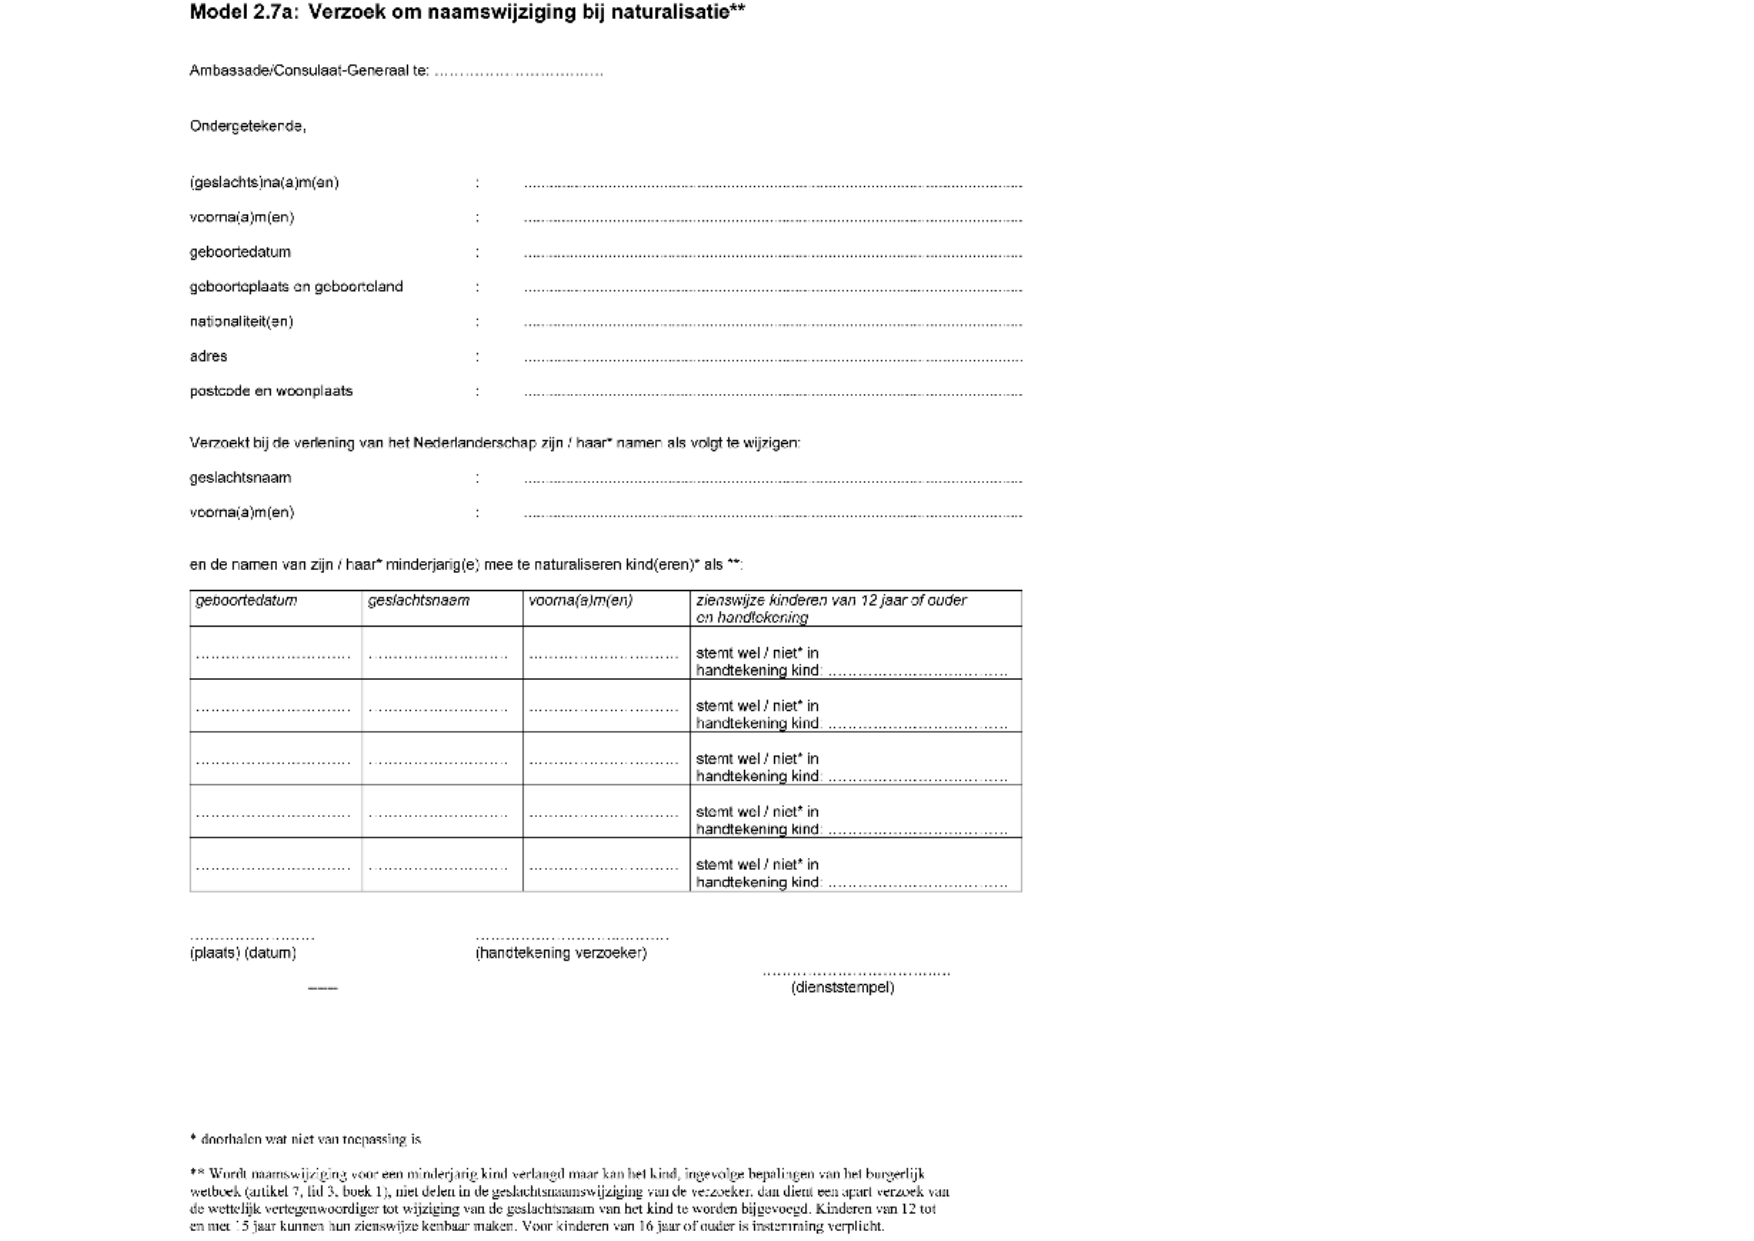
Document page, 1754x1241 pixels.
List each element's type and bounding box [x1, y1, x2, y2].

picture [187, 0, 1024, 1241]
